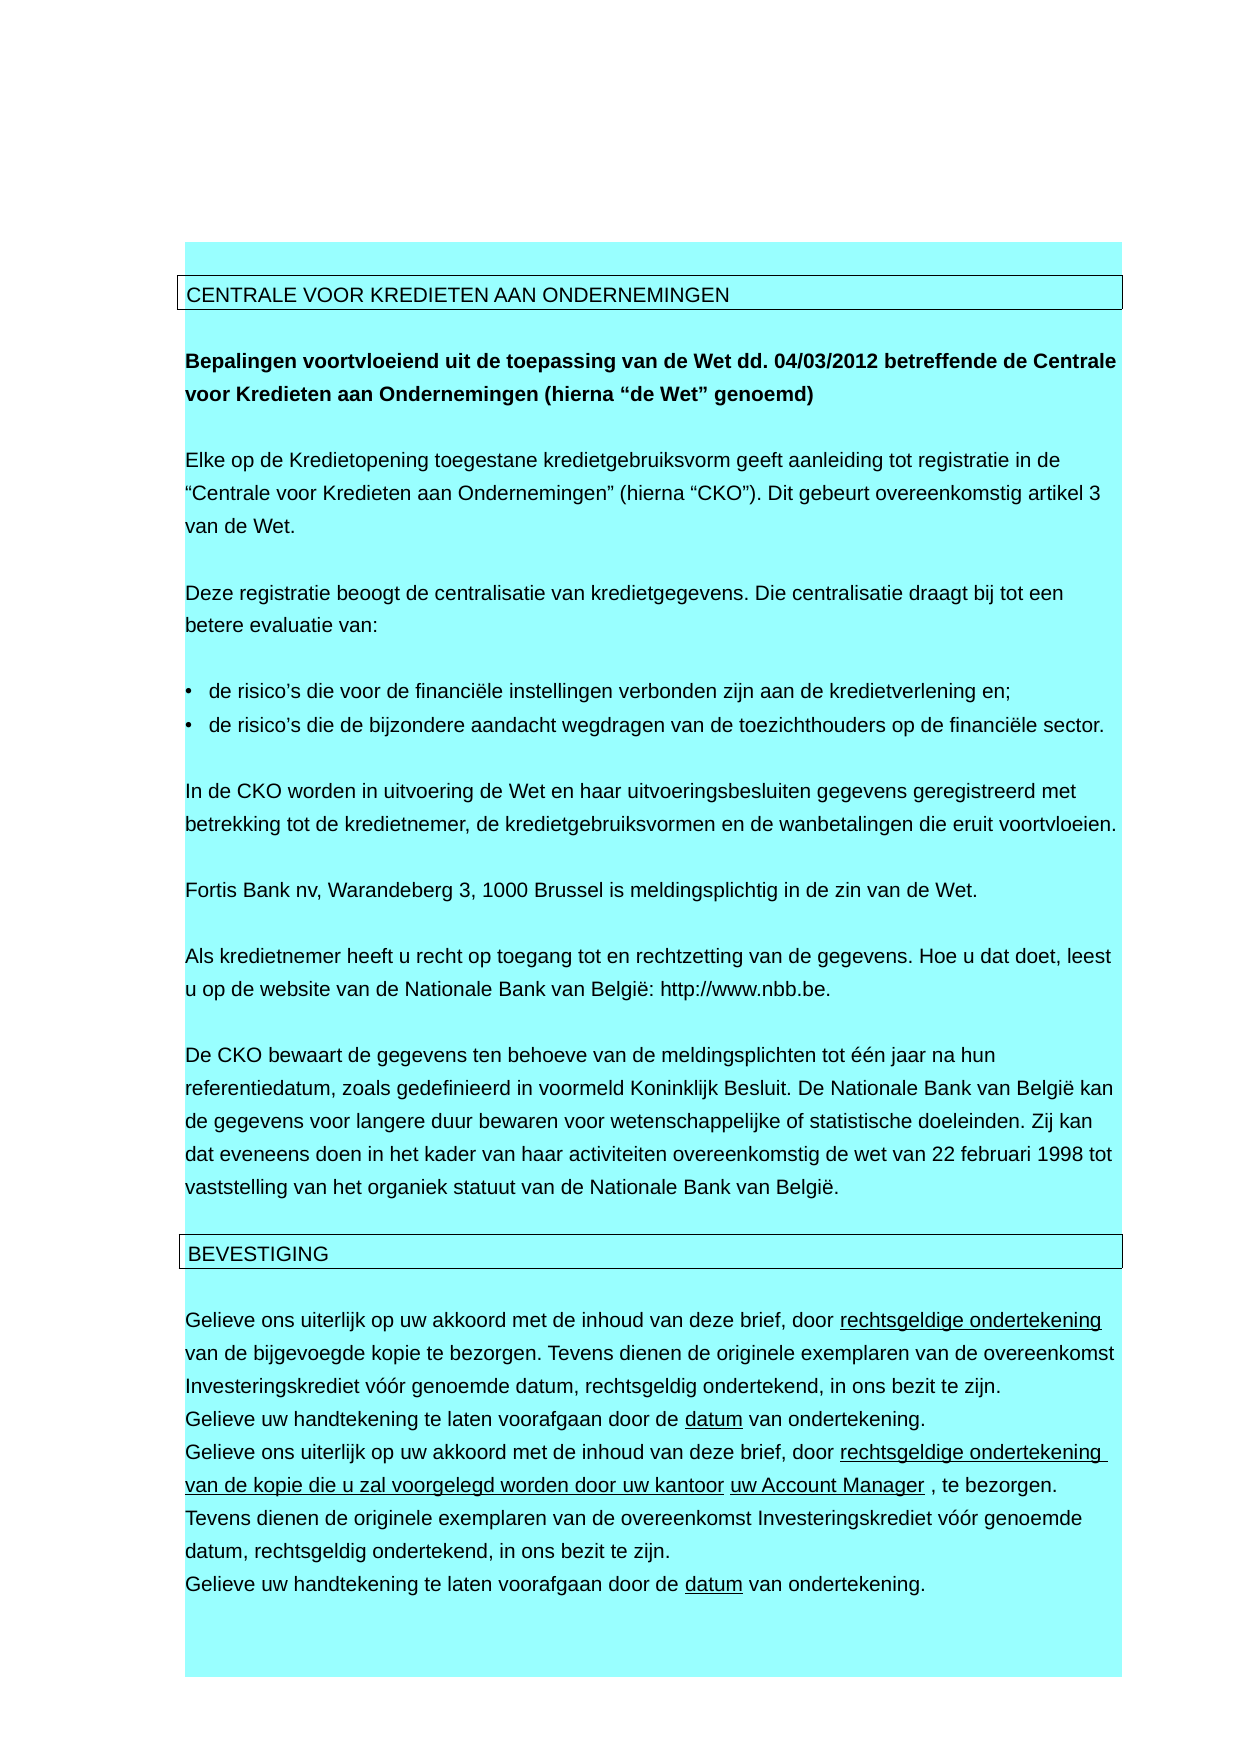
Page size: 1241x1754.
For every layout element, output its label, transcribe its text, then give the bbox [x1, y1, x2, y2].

text Gelieve uw handtekening te laten voorafgaan door de datum van ondertekening. [185, 1400, 1122, 1433]
text In de CKO worden in uitvoering de Wet en haar uitvoeringsbesluiten gegevens geregistreerd met betrekking tot de kredietnemer, de kredietgebruiksvormen en de wanbetalingen die eruit voortvloeien. [185, 772, 1122, 838]
table_header CENTRALE VOOR KREDIETEN AAN ONDERNEMINGEN [178, 276, 1122, 309]
text Gelieve uw handtekening te laten voorafgaan door de datum van ondertekening. [185, 1565, 1122, 1598]
text Als kredietnemer heeft u recht op toegang tot en rechtzetting van de gegevens. Hoe u dat doet, leest u op de website van de Nationale Bank van België: http://www.nbb.be. [185, 937, 1122, 1003]
list de risico’s die de bijzondere aandacht wegdragen van de toezichthouders op de financiële sector. [185, 706, 1122, 739]
text Gelieve ons uiterlijk op uw akkoord met de inhoud van deze brief, door rechtsgeldige ondertekening van de kopie die u zal voorgelegd worden door uw kantoor uw Account Manager , te bezorgen. Tevens dienen de originele exemplaren van de overeenkomst Investeringskrediet vóór genoemde datum, rechtsgeldig ondertekend, in ons bezit te zijn. [185, 1433, 1122, 1565]
text Fortis Bank nv, Warandeberg 3, 1000 Brussel is meldingsplichtig in de zin van de Wet. [185, 871, 1122, 904]
table_header BEVESTIGING [180, 1235, 1122, 1268]
text Bepalingen voortvloeiend uit de toepassing van de Wet dd. 04/03/2012 betreffende de Centrale voor Kredieten aan Ondernemingen (hierna “de Wet” genoemd) [185, 342, 1122, 408]
list de risico’s die voor de financiële instellingen verbonden zijn aan de kredietverlening en; [185, 673, 1122, 706]
text De CKO bewaart de gegevens ten behoeve van de meldingsplichten tot één jaar na hun referentiedatum, zoals gedefinieerd in voormeld Koninklijk Besluit. De Nationale Bank van België kan de gegevens voor langere duur bewaren voor wetenschappelijke of statistische doeleinden. Zij kan dat eveneens doen in het kader van haar activiteiten overeenkomstig de wet van 22 februari 1998 tot vaststelling van het organiek statuut van de Nationale Bank van België. [185, 1036, 1122, 1201]
text Elke op de Kredietopening toegestane kredietgebruiksvorm geeft aanleiding tot registratie in de “Centrale voor Kredieten aan Ondernemingen” (hierna “CKO”). Dit gebeurt overeenkomstig artikel 3 van de Wet. [185, 441, 1122, 541]
text Gelieve ons uiterlijk op uw akkoord met de inhoud van deze brief, door rechtsgeldige ondertekening van de bijgevoegde kopie te bezorgen. Tevens dienen de originele exemplaren van de overeenkomst Investeringskrediet vóór genoemde datum, rechtsgeldig ondertekend, in ons bezit te zijn. [185, 1301, 1122, 1400]
text Deze registratie beoogt de centralisatie van kredietgegevens. Die centralisatie draagt bij tot een betere evaluatie van: [185, 573, 1122, 639]
